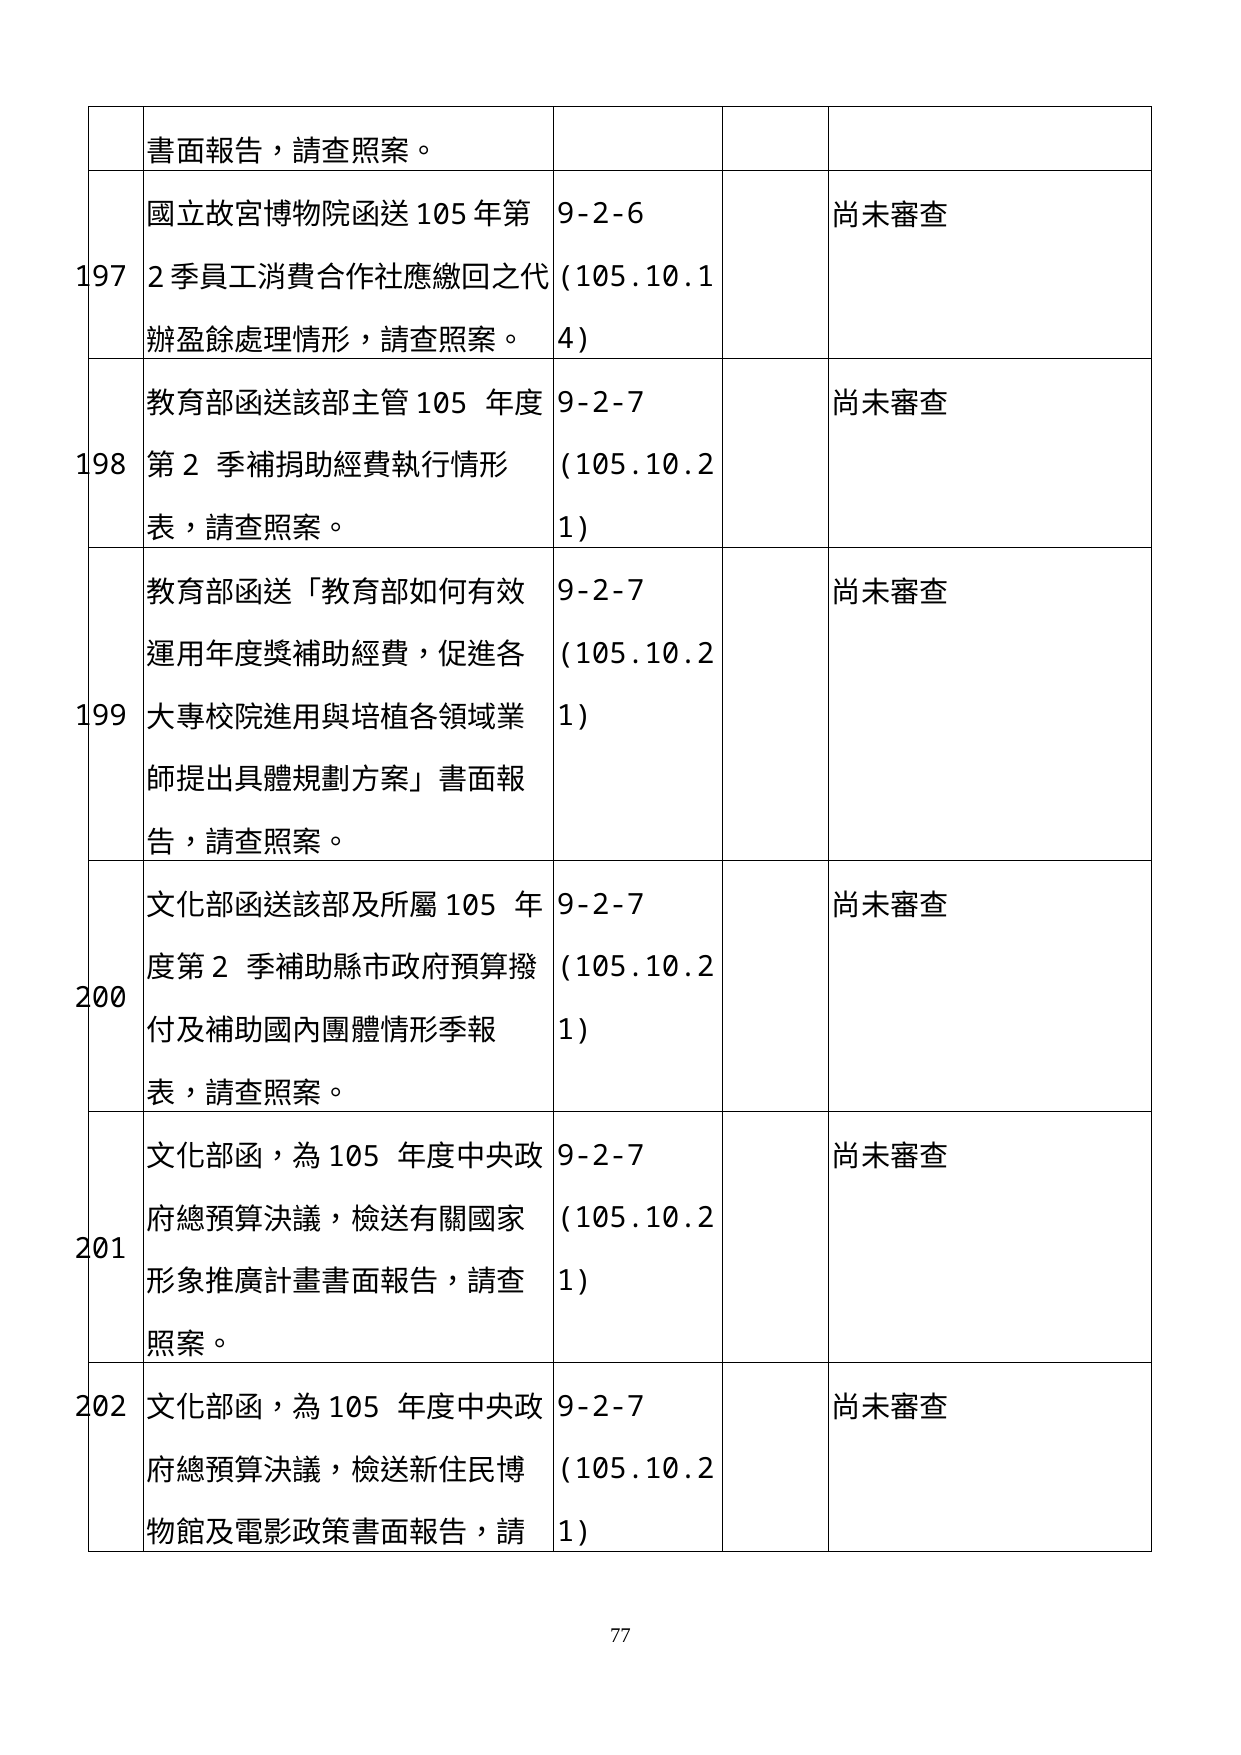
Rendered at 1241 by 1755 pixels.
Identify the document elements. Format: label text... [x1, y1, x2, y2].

table_cell [89, 171, 143, 358]
table_cell 國立故宮博物院函送105年第2季員工消費合作社應繳回之代辦盈餘處理情形，請查照案。 [144, 171, 553, 358]
table_cell 尚未審查 [829, 359, 1151, 547]
table_cell [723, 107, 828, 169]
table_cell [89, 359, 143, 547]
table_cell 尚未審查 [829, 548, 1151, 860]
table_cell 教育部函送該部主管105 年度第2 季補捐助經費執行情形表，請查照案。 [144, 359, 553, 547]
table_cell 文化部函送該部及所屬105 年度第2 季補助縣市政府預算撥付及補助國內團體情形季報表，請查照案。 [144, 861, 553, 1111]
table_cell [829, 107, 1151, 169]
table_cell 文化部函，為105 年度中央政府總預算決議，檢送新住民博物館及電影政策書面報告，請 [144, 1363, 553, 1551]
table_cell 尚未審查 [829, 1112, 1151, 1362]
table_cell 尚未審查 [829, 1363, 1151, 1551]
table_cell [723, 1363, 828, 1551]
table_cell [723, 171, 828, 358]
table_cell 尚未審查 [829, 861, 1151, 1111]
table_cell [723, 548, 828, 860]
table_cell 教育部函送「教育部如何有效運用年度獎補助經費，促進各大專校院進用與培植各領域業師提出具體規劃方案」書面報告，請查照案。 [144, 548, 553, 860]
table_cell 9-2-7 (105.10.21) [554, 861, 722, 1111]
table_cell 9-2-7 (105.10.21) [554, 359, 722, 547]
table_cell 9-2-7 (105.10.21) [554, 1112, 722, 1362]
table_cell [723, 359, 828, 547]
table_cell [723, 1112, 828, 1362]
table_cell [723, 861, 828, 1111]
table_cell 9-2-6 (105.10.14) [554, 171, 722, 358]
table_cell 尚未審查 [829, 171, 1151, 358]
table_cell [89, 1363, 143, 1551]
table_cell [89, 861, 143, 1111]
table_cell 文化部函，為105 年度中央政府總預算決議，檢送有關國家形象推廣計畫書面報告，請查照案。 [144, 1112, 553, 1362]
table_cell 9-2-7 (105.10.21) [554, 548, 722, 860]
table_cell [554, 107, 722, 169]
table_cell 書面報告，請查照案。 [144, 107, 553, 169]
table_cell [89, 548, 143, 860]
table_cell [89, 1112, 143, 1362]
table_cell [89, 107, 143, 169]
table_cell 9-2-7 (105.10.21) [554, 1363, 722, 1551]
